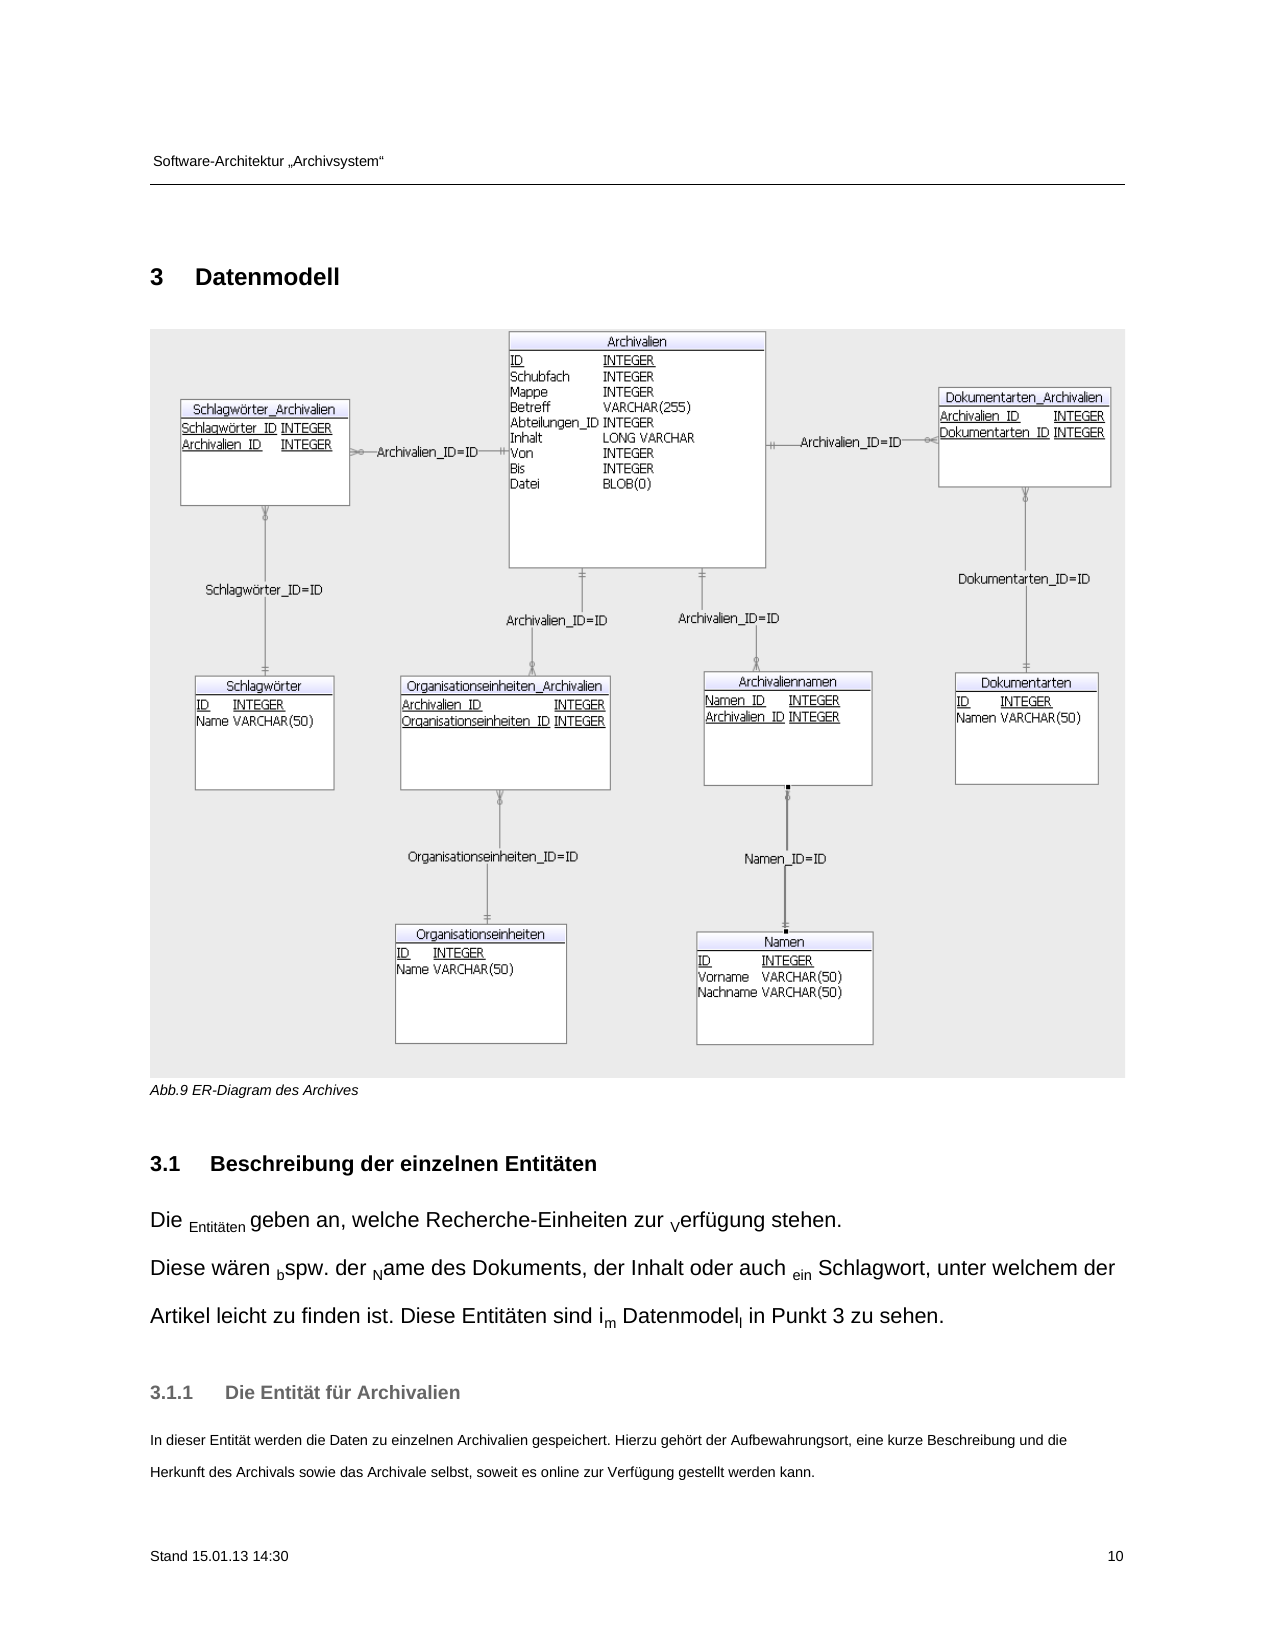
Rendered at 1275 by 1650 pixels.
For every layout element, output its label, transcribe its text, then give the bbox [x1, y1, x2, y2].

subtitle Beschreibung der einzelnen Entitäten [150, 1152, 1125, 1193]
subtitle Die Entität für Archivalien [150, 1382, 1125, 1419]
subtitle Datenmodell [150, 263, 1125, 310]
text Diese wären bspw. der Name des Dokuments, der Inhalt oder auch ein Schlagwort, unter welchem der Artikel leicht zu finden ist. Diese Entitäten sind im Datenmodell in Punkt 3 zu sehen. [150, 1256, 1125, 1346]
text Die Entitäten geben an, welche Recherche-Einheiten zur Verfügung stehen. [150, 1208, 1125, 1250]
text Abb.9 ER-Diagram des Archives [150, 1082, 1125, 1110]
text In dieser Entität werden die Daten zu einzelnen Archivalien gespeichert. Hierzu gehört der Aufbewahrungsort, eine kurze Beschreibung und die Herkunft des Archivals sowie das Archivale selbst, soweit es online zur Verfügung gestellt werden kann. [150, 1433, 1125, 1493]
picture [150, 329, 1125, 1078]
